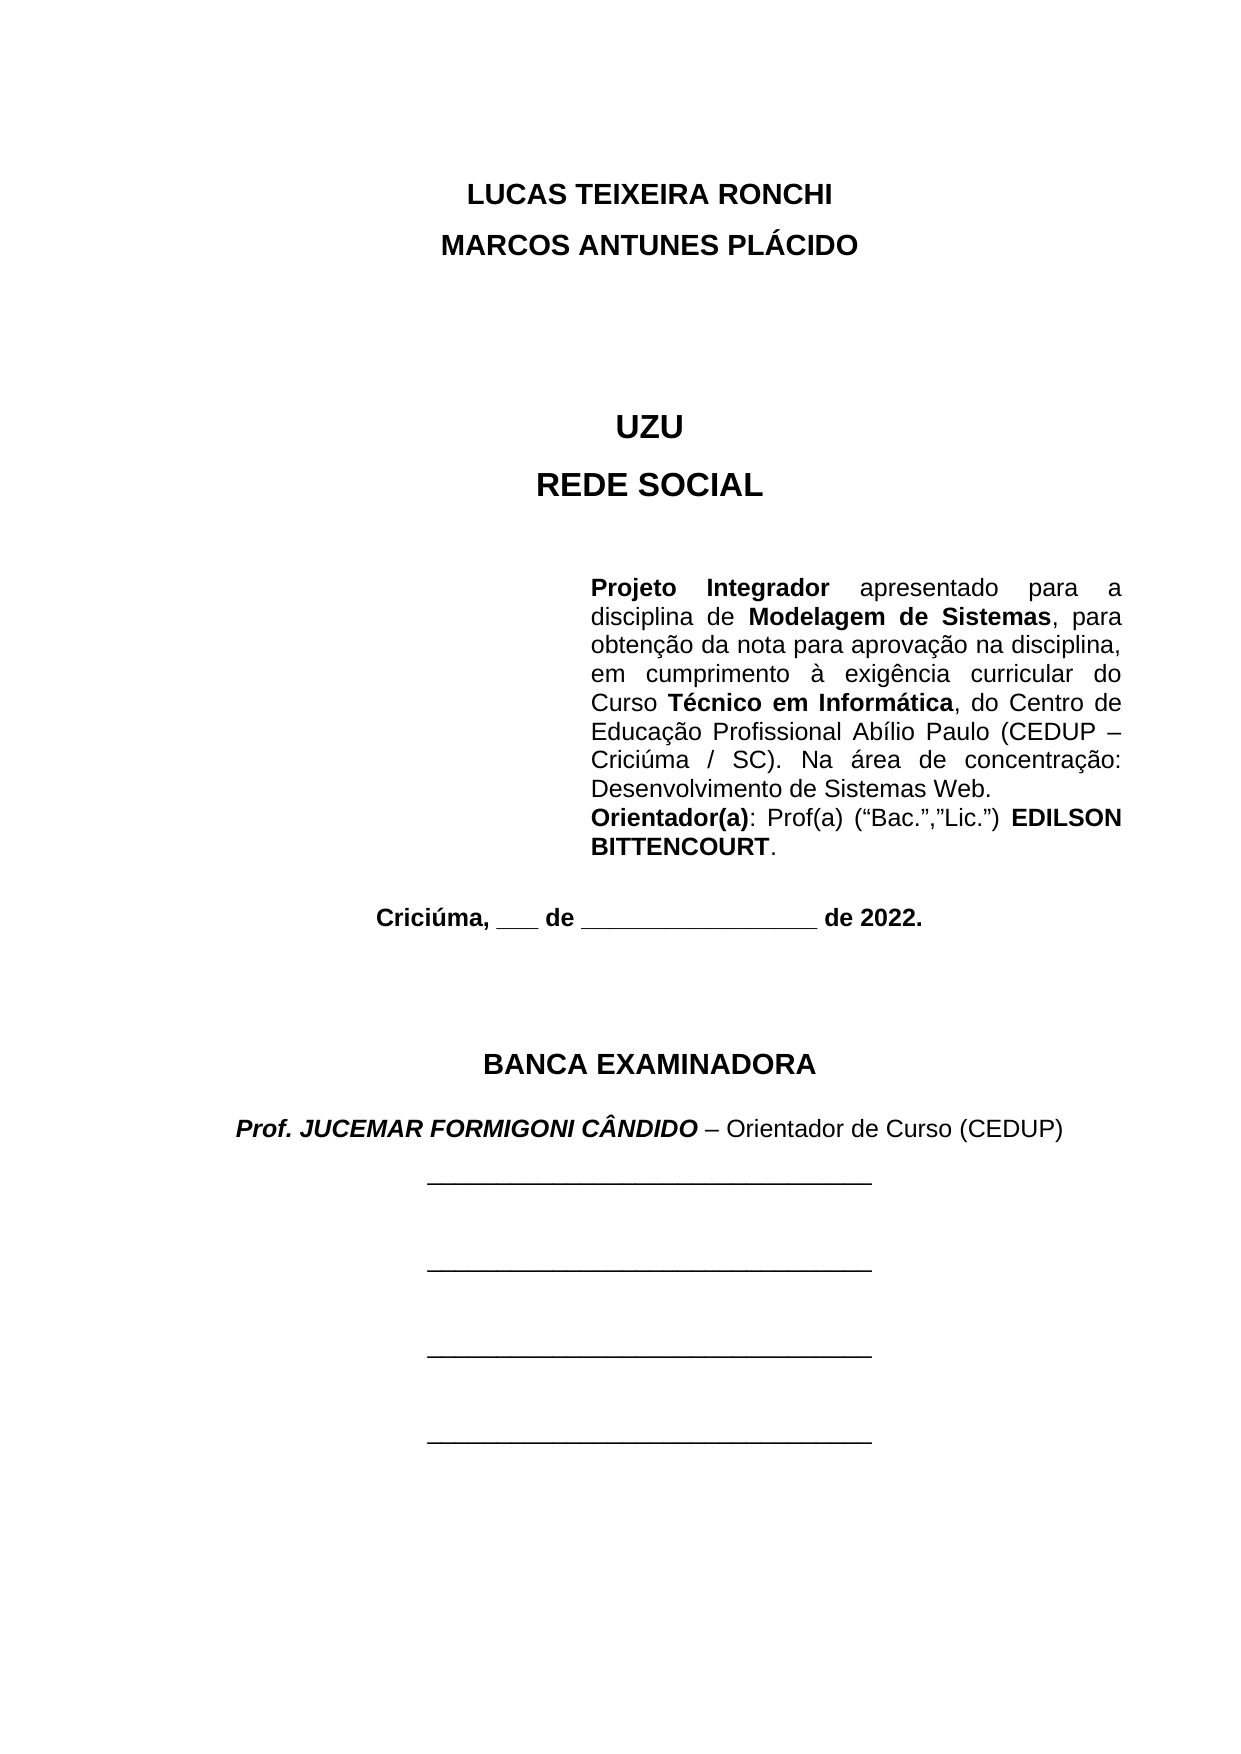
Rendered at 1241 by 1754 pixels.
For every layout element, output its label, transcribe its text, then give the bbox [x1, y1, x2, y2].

text BANCA EXAMINADORA [177, 1047, 1122, 1081]
text Projeto Integrador apresentado para a disciplina de Modelagem de Sistemas, para obtenção da nota para aprovação na disciplina, em cumprimento à exigência curricular do Curso Técnico em Informática, do Centro de Educação Profissional Abílio Paulo (CEDUP – Criciúma / SC). Na área de concentração: Desenvolvimento de Sistemas Web. [591, 573, 1122, 803]
text LUCAS TEIXEIRA RONCHI [177, 177, 1122, 211]
text UZU [177, 407, 1122, 446]
text Prof. JUCEMAR FORMIGONI CÂNDIDO – Orientador de Curso (CEDUP) [177, 1114, 1122, 1143]
text Criciúma, ___ de _________________ de 2022. [177, 903, 1122, 932]
text ________________________________ [177, 1330, 1122, 1358]
text Orientador(a): Prof(a) (“Bac.”,”Lic.”) EDILSON BITTENCOURT. [591, 803, 1122, 860]
text MARCOS ANTUNES PLÁCIDO [177, 227, 1122, 261]
text ________________________________ [177, 1243, 1122, 1272]
text ________________________________ [177, 1416, 1122, 1445]
text ________________________________ [177, 1157, 1122, 1186]
text REDE SOCIAL [177, 465, 1122, 503]
